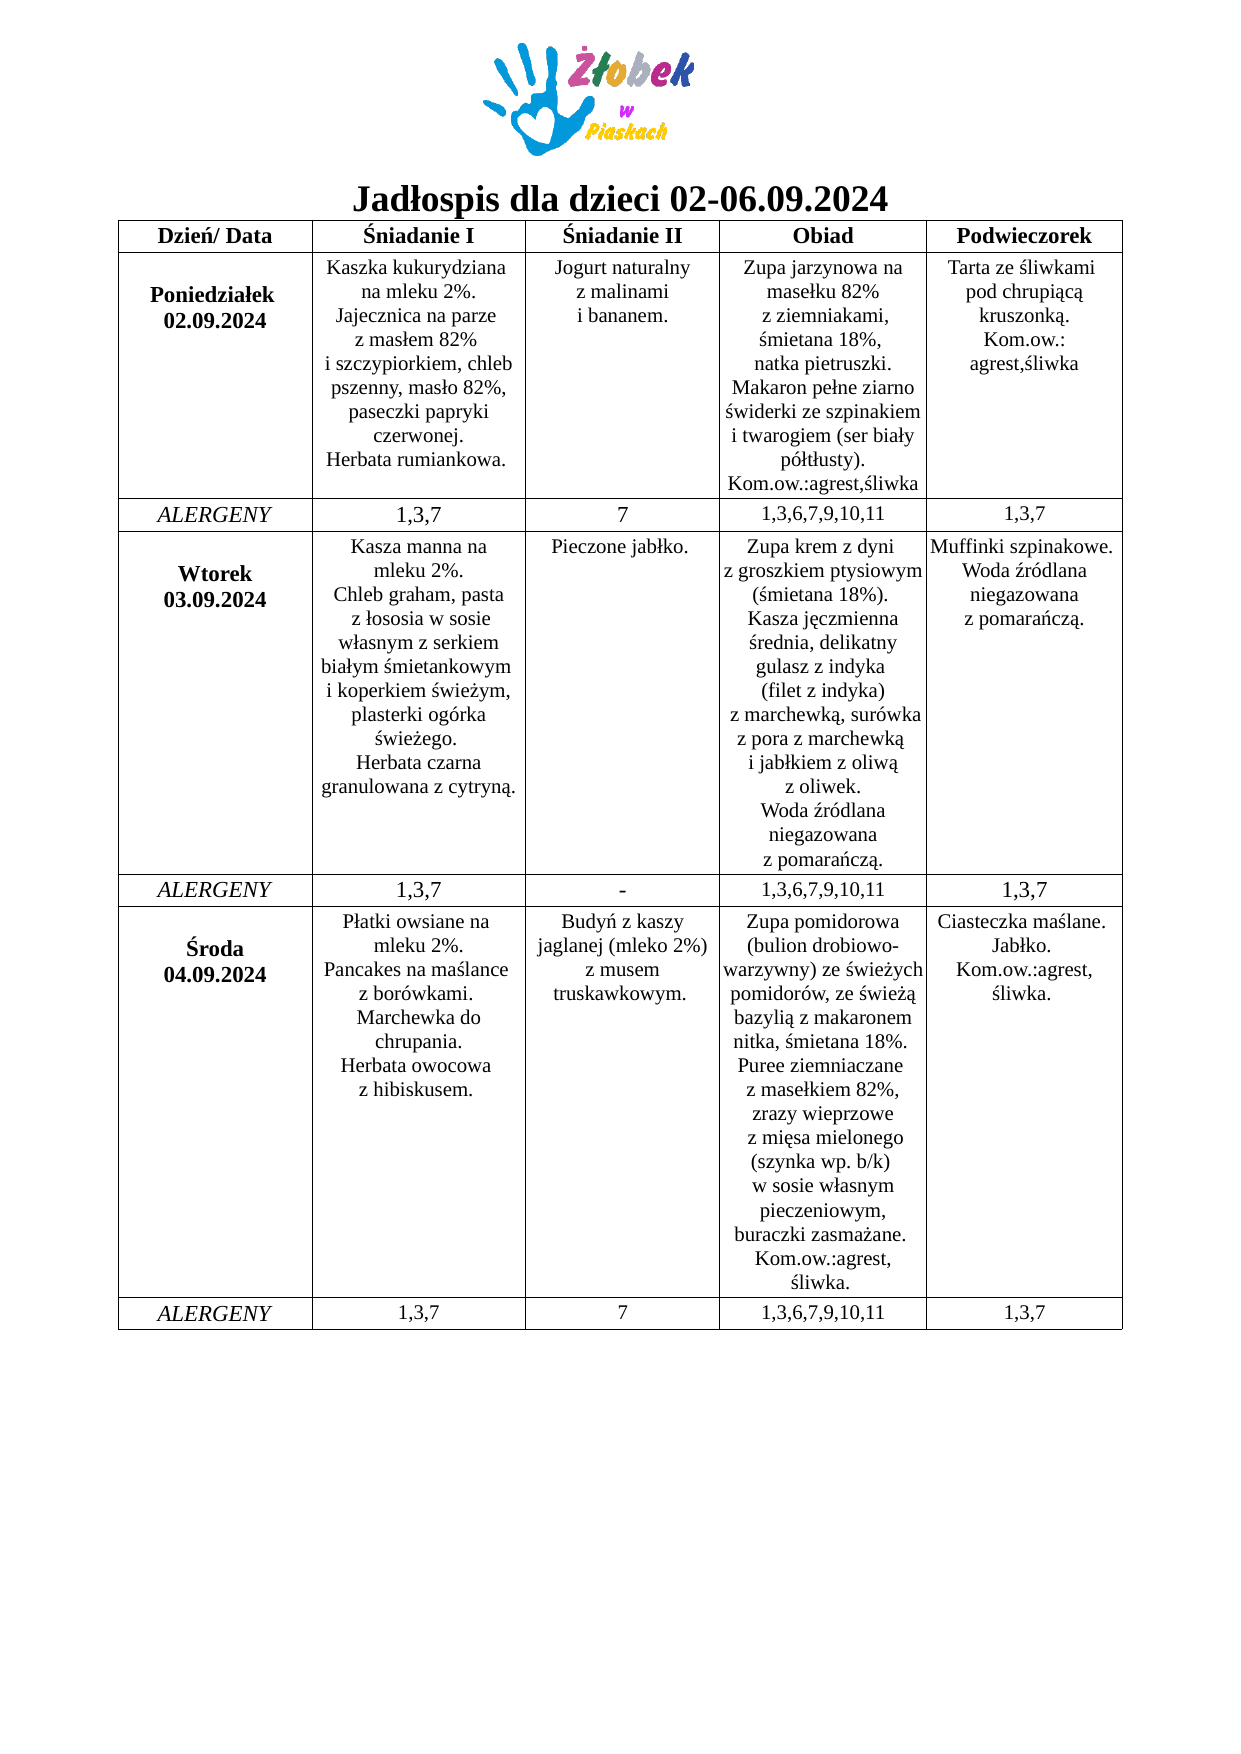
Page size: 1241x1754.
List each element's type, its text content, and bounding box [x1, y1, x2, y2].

table_cell Zupa pomidorowa (bulion drobiowo-warzywny) ze świeżych pomidorów, ze świeżą bazylią z makaronem nitka, śmietana 18%. Puree ziemniaczane z masełkiem 82%, zrazy wieprzowe z mięsa mielonego (szynka wp. b/k) w sosie własnym pieczeniowym, buraczki zasmażane. Kom.ow.:agrest, śliwka. [720, 907, 926, 1297]
table_cell Poniedziałek 02.09.2024 [119, 253, 312, 498]
text Jadłospis dla dzieci 02-06.09.2024 [118, 176, 1122, 219]
table_cell Zupa krem z dyni z groszkiem ptysiowym (śmietana 18%). Kasza jęczmienna średnia, delikatny gulasz z indyka (filet z indyka) z marchewką, surówka z pora z marchewką i jabłkiem z oliwą z oliwek. Woda źródlana niegazowana z pomarańczą. [720, 532, 926, 873]
table_cell Muffinki szpinakowe. Woda źródlana niegazowana z pomarańczą. [927, 532, 1122, 873]
table_cell 1,3,7 [927, 875, 1122, 906]
table_cell ALERGENY [119, 499, 312, 531]
table_cell 1,3,7 [927, 1298, 1122, 1329]
table_header Dzień/ Data [119, 221, 312, 252]
table_header Śniadanie II [526, 221, 719, 252]
table_cell Kasza manna na mleku 2%. Chleb graham, pasta z łososia w sosie własnym z serkiem białym śmietankowym i koperkiem świeżym, plasterki ogórka świeżego. Herbata czarna granulowana z cytryną. [313, 532, 525, 873]
table_cell 1,3,6,7,9,10,11 [720, 875, 926, 906]
table_cell ALERGENY [119, 875, 312, 906]
table_cell 7 [526, 1298, 719, 1329]
table_cell 1,3,7 [313, 499, 525, 531]
table_cell 1,3,7 [927, 499, 1122, 531]
table_cell ALERGENY [119, 1298, 312, 1329]
table_cell 1,3,6,7,9,10,11 [720, 1298, 926, 1329]
table_cell - [526, 875, 719, 906]
table_cell 7 [526, 499, 719, 531]
table_header Śniadanie I [313, 221, 525, 252]
table_cell 1,3,7 [313, 875, 525, 906]
table_cell 1,3,7 [313, 1298, 525, 1329]
table_cell Budyń z kaszy jaglanej (mleko 2%) z musem truskawkowym. [526, 907, 719, 1297]
table_cell Ciasteczka maślane. Jabłko. Kom.ow.:agrest, śliwka. [927, 907, 1122, 1297]
table_cell Jogurt naturalny z malinami i bananem. [526, 253, 719, 498]
picture [518, 108, 554, 143]
table_cell Wtorek 03.09.2024 [119, 532, 312, 873]
table_cell Pieczone jabłko. [526, 532, 719, 873]
picture [483, 43, 694, 156]
table_cell 1,3,6,7,9,10,11 [720, 499, 926, 531]
table_header Podwieczorek [927, 221, 1122, 252]
table_cell Kaszka kukurydziana na mleku 2%. Jajecznica na parze z masłem 82% i szczypiorkiem, chleb pszenny, masło 82%, paseczki papryki czerwonej. Herbata rumiankowa. [313, 253, 525, 498]
table_cell Zupa jarzynowa na masełku 82% z ziemniakami, śmietana 18%, natka pietruszki. Makaron pełne ziarno świderki ze szpinakiem i twarogiem (ser biały półtłusty). Kom.ow.:agrest,śliwka [720, 253, 926, 498]
table_header Obiad [720, 221, 926, 252]
table_cell Tarta ze śliwkami pod chrupiącą kruszonką. Kom.ow.: agrest,śliwka [927, 253, 1122, 498]
table_cell Środa 04.09.2024 [119, 907, 312, 1297]
table_cell Płatki owsiane na mleku 2%. Pancakes na maślance z borówkami. Marchewka do chrupania. Herbata owocowa z hibiskusem. [313, 907, 525, 1297]
